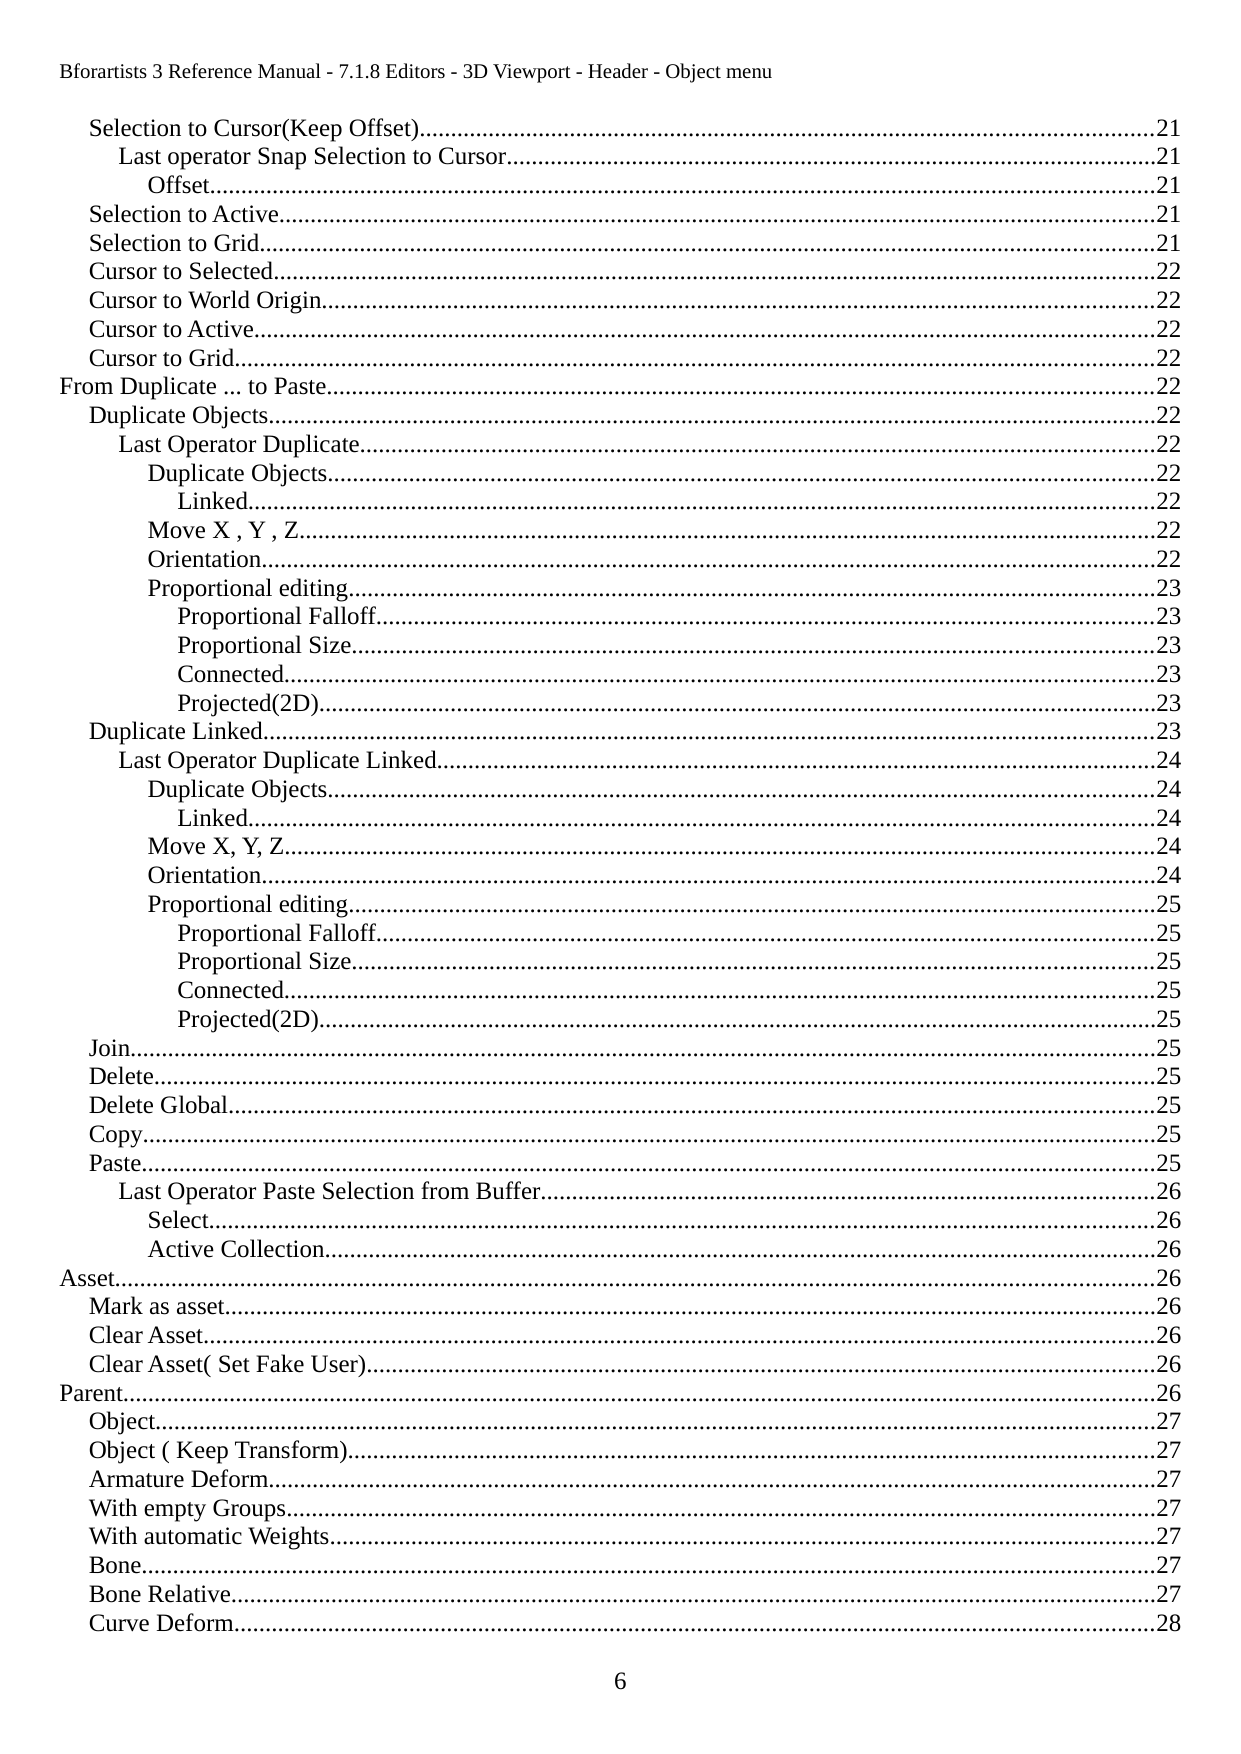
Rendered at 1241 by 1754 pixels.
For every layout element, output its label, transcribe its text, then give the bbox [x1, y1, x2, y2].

text Orientation 22 [147, 544, 1181, 573]
text From Duplicate ... to Paste 22 [59, 371, 1181, 400]
text Last Operator Duplicate 22 [118, 429, 1181, 458]
text Delete 25 [88, 1061, 1181, 1090]
text Last operator Snap Selection to Cursor 21 [118, 141, 1181, 170]
text Delete Global 25 [88, 1090, 1181, 1119]
text Parent 26 [59, 1378, 1181, 1406]
text Move X , Y , Z 22 [147, 515, 1181, 544]
text Proportional Falloff 25 [177, 918, 1181, 946]
text Move X, Y, Z 24 [147, 831, 1181, 860]
text Bone Relative 27 [88, 1579, 1181, 1608]
text Bone 27 [88, 1550, 1181, 1579]
text Duplicate Linked 23 [88, 716, 1181, 745]
text Clear Asset 26 [88, 1320, 1181, 1349]
text Linked 24 [177, 803, 1181, 831]
text Active Collection 26 [147, 1234, 1181, 1263]
text Curve Deform 28 [88, 1608, 1181, 1636]
text Proportional editing 25 [147, 889, 1181, 918]
text Mark as asset 26 [88, 1291, 1181, 1320]
text With automatic Weights 27 [88, 1521, 1181, 1550]
text Last Operator Duplicate Linked 24 [118, 745, 1181, 774]
text Armature Deform 27 [88, 1464, 1181, 1493]
text Duplicate Objects 22 [88, 400, 1181, 429]
text Selection to Cursor(Keep Offset) 21 [88, 113, 1181, 141]
text Copy 25 [88, 1119, 1181, 1148]
text Last Operator Paste Selection from Buffer 26 [118, 1176, 1181, 1205]
text Cursor to World Origin 22 [88, 285, 1181, 314]
text Duplicate Objects 22 [147, 458, 1181, 486]
text Select 26 [147, 1205, 1181, 1234]
text Duplicate Objects 24 [147, 774, 1181, 803]
text Object 27 [88, 1406, 1181, 1435]
text Projected(2D) 23 [177, 688, 1181, 716]
text Proportional Falloff 23 [177, 601, 1181, 630]
text Linked 22 [177, 486, 1181, 515]
text Asset 26 [59, 1263, 1181, 1291]
text Selection to Active 21 [88, 199, 1181, 228]
text Connected 23 [177, 659, 1181, 688]
text Connected 25 [177, 975, 1181, 1004]
text Selection to Grid 21 [88, 228, 1181, 256]
text Orientation 24 [147, 860, 1181, 889]
text With empty Groups 27 [88, 1493, 1181, 1521]
text Proportional Size 23 [177, 630, 1181, 659]
text Proportional editing 23 [147, 573, 1181, 601]
text Offset 21 [147, 170, 1181, 199]
text Cursor to Selected 22 [88, 256, 1181, 285]
text Clear Asset( Set Fake User) 26 [88, 1349, 1181, 1378]
text Cursor to Grid 22 [88, 343, 1181, 371]
text Join 25 [88, 1033, 1181, 1061]
text Paste 25 [88, 1148, 1181, 1176]
text Proportional Size 25 [177, 946, 1181, 975]
text Projected(2D) 25 [177, 1004, 1181, 1033]
text Cursor to Active 22 [88, 314, 1181, 343]
text Object ( Keep Transform) 27 [88, 1435, 1181, 1464]
